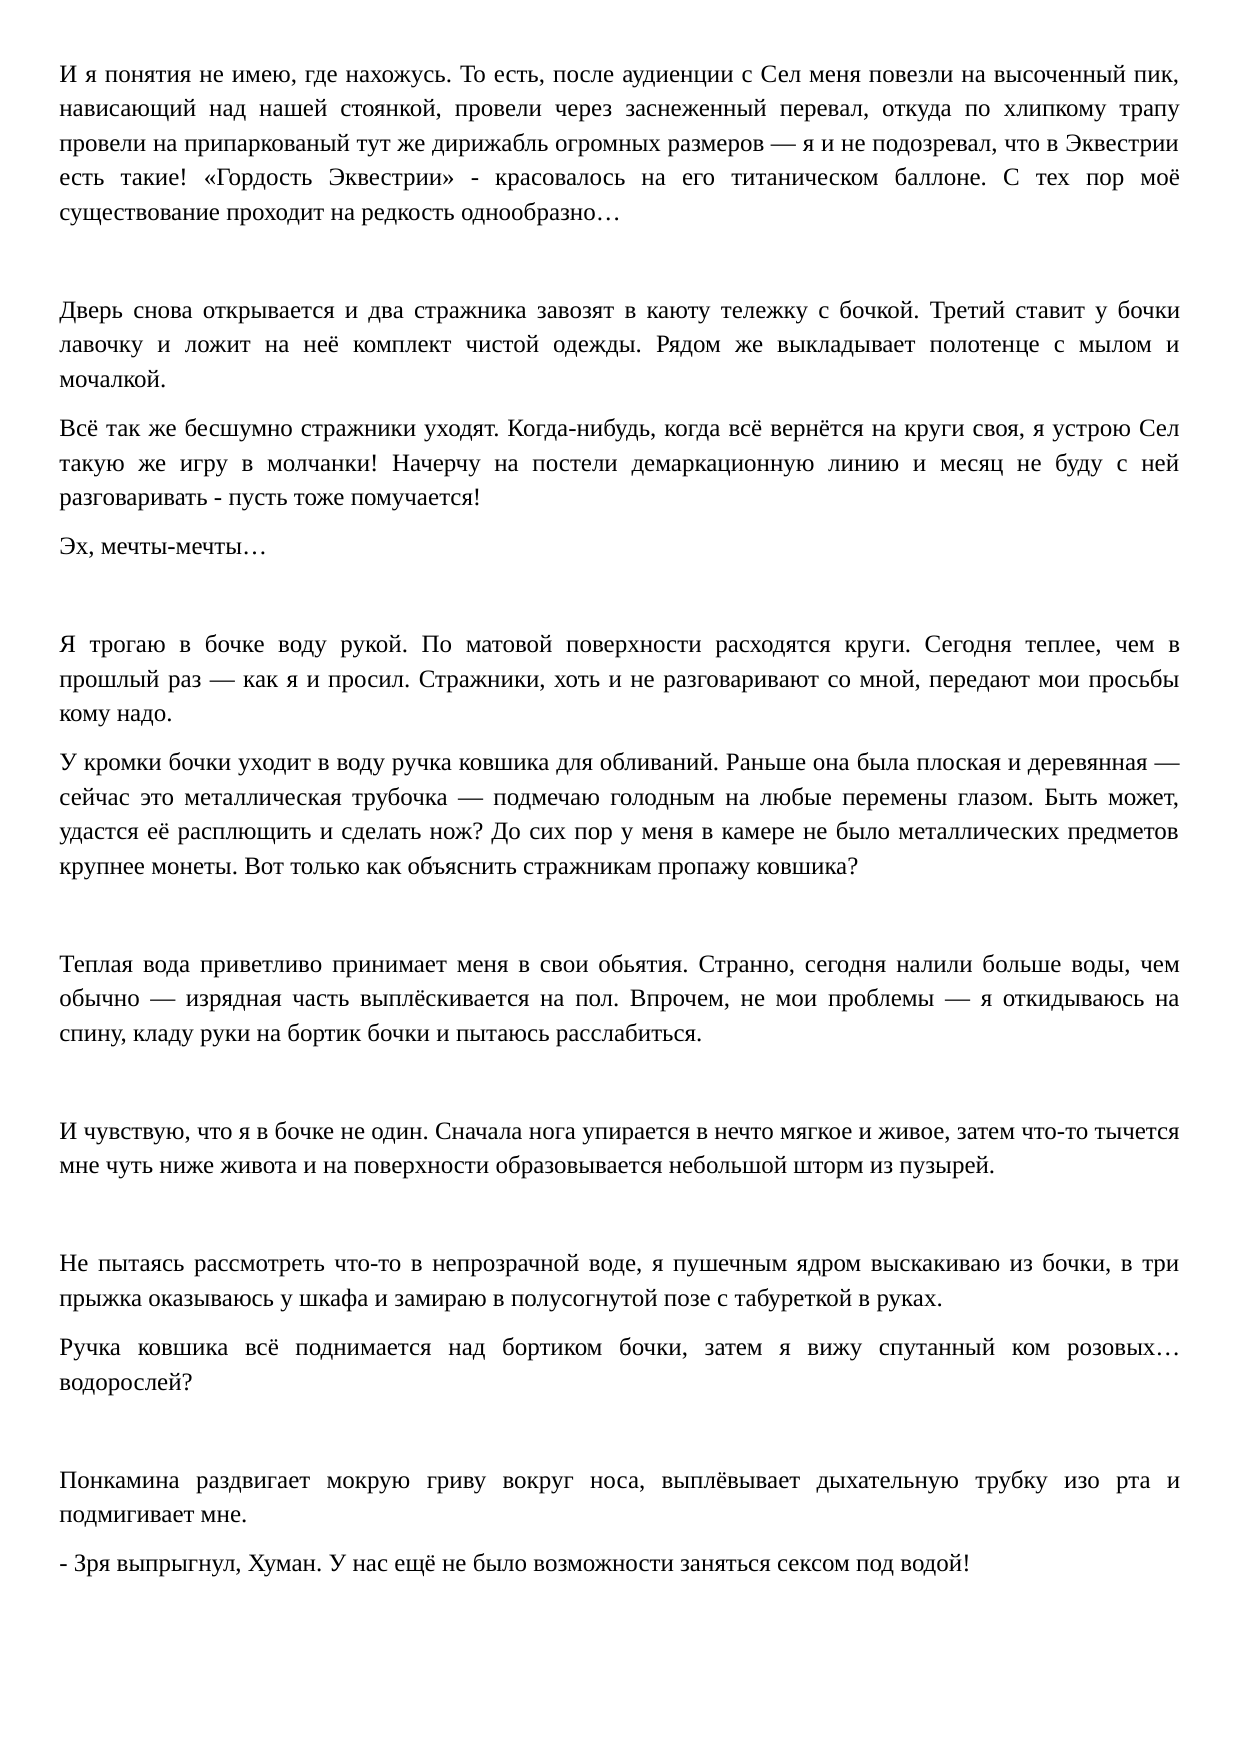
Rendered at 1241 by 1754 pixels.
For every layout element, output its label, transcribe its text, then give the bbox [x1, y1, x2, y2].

text Не пытаясь рассмотреть что-то в непрозрачной воде, я пушечным ядром выскакиваю из бочки, в три прыжка оказываюсь у шкафа и замираю в полусогнутой позе с табуреткой в руках. [59, 1248, 1181, 1312]
text Теплая вода приветливо принимает меня в свои обьятия. Странно, сегодня налили больше воды, чем обычно — изрядная часть выплёскивается на пол. Впрочем, не мои проблемы — я откидываюсь на спину, кладу руки на бортик бочки и пытаюсь расслабиться. [59, 949, 1181, 1047]
text У кромки бочки уходит в воду ручка ковшика для обливаний. Раньше она была плоская и деревянная — сейчас это металлическая трубочка — подмечаю голодным на любые перемены глазом. Быть может, удастся её расплющить и сделать нож? До сих пор у меня в камере не было металлических предметов крупнее монеты. Вот только как объяснить стражникам пропажу ковшика? [59, 747, 1181, 879]
text Я трогаю в бочке воду рукой. По матовой поверхности расходятся круги. Сегодня теплее, чем в прошлый раз — как я и просил. Стражники, хоть и не разговаривают со мной, передают мои просьбы кому надо. [59, 629, 1181, 727]
text Всё так же бесшумно стражники уходят. Когда-нибудь, когда всё вернётся на круги своя, я устрою Сел такую же игру в молчанки! Начерчу на постели демаркационную линию и месяц не буду с ней разговаривать - пусть тоже помучается! [59, 413, 1181, 511]
text - Зря выпрыгнул, Хуман. У нас ещё не было возможности заняться сексом под водой! [59, 1548, 1181, 1577]
text Ручка ковшика всё поднимается над бортиком бочки, затем я вижу спутанный ком розовых… водорослей? [59, 1332, 1181, 1395]
text И чувствую, что я в бочке не один. Сначала нога упирается в нечто мягкое и живое, затем что-то тычется мне чуть ниже живота и на поверхности образовывается небольшой шторм из пузырей. [59, 1116, 1181, 1179]
text И я понятия не имею, где нахожусь. То есть, после аудиенции с Сел меня повезли на высоченный пик, нависающий над нашей стоянкой, провели через заснеженный перевал, откуда по хлипкому трапу провели на припаркованый тут же дирижабль огромных размеров — я и не подозревал, что в Эквестрии есть такие! «Гордость Эквестрии» - красовалось на его титаническом баллоне. С тех пор моё существование проходит на редкость однообразно… [59, 59, 1181, 226]
text Понкамина раздвигает мокрую гриву вокруг носа, выплёвывает дыхательную трубку изо рта и подмигивает мне. [59, 1465, 1181, 1528]
text Дверь снова открывается и два стражника завозят в каюту тележку с бочкой. Третий ставит у бочки лавочку и ложит на неё комплект чистой одежды. Рядом же выкладывает полотенце с мылом и мочалкой. [59, 295, 1181, 393]
text Эх, мечты-мечты… [59, 531, 1181, 560]
